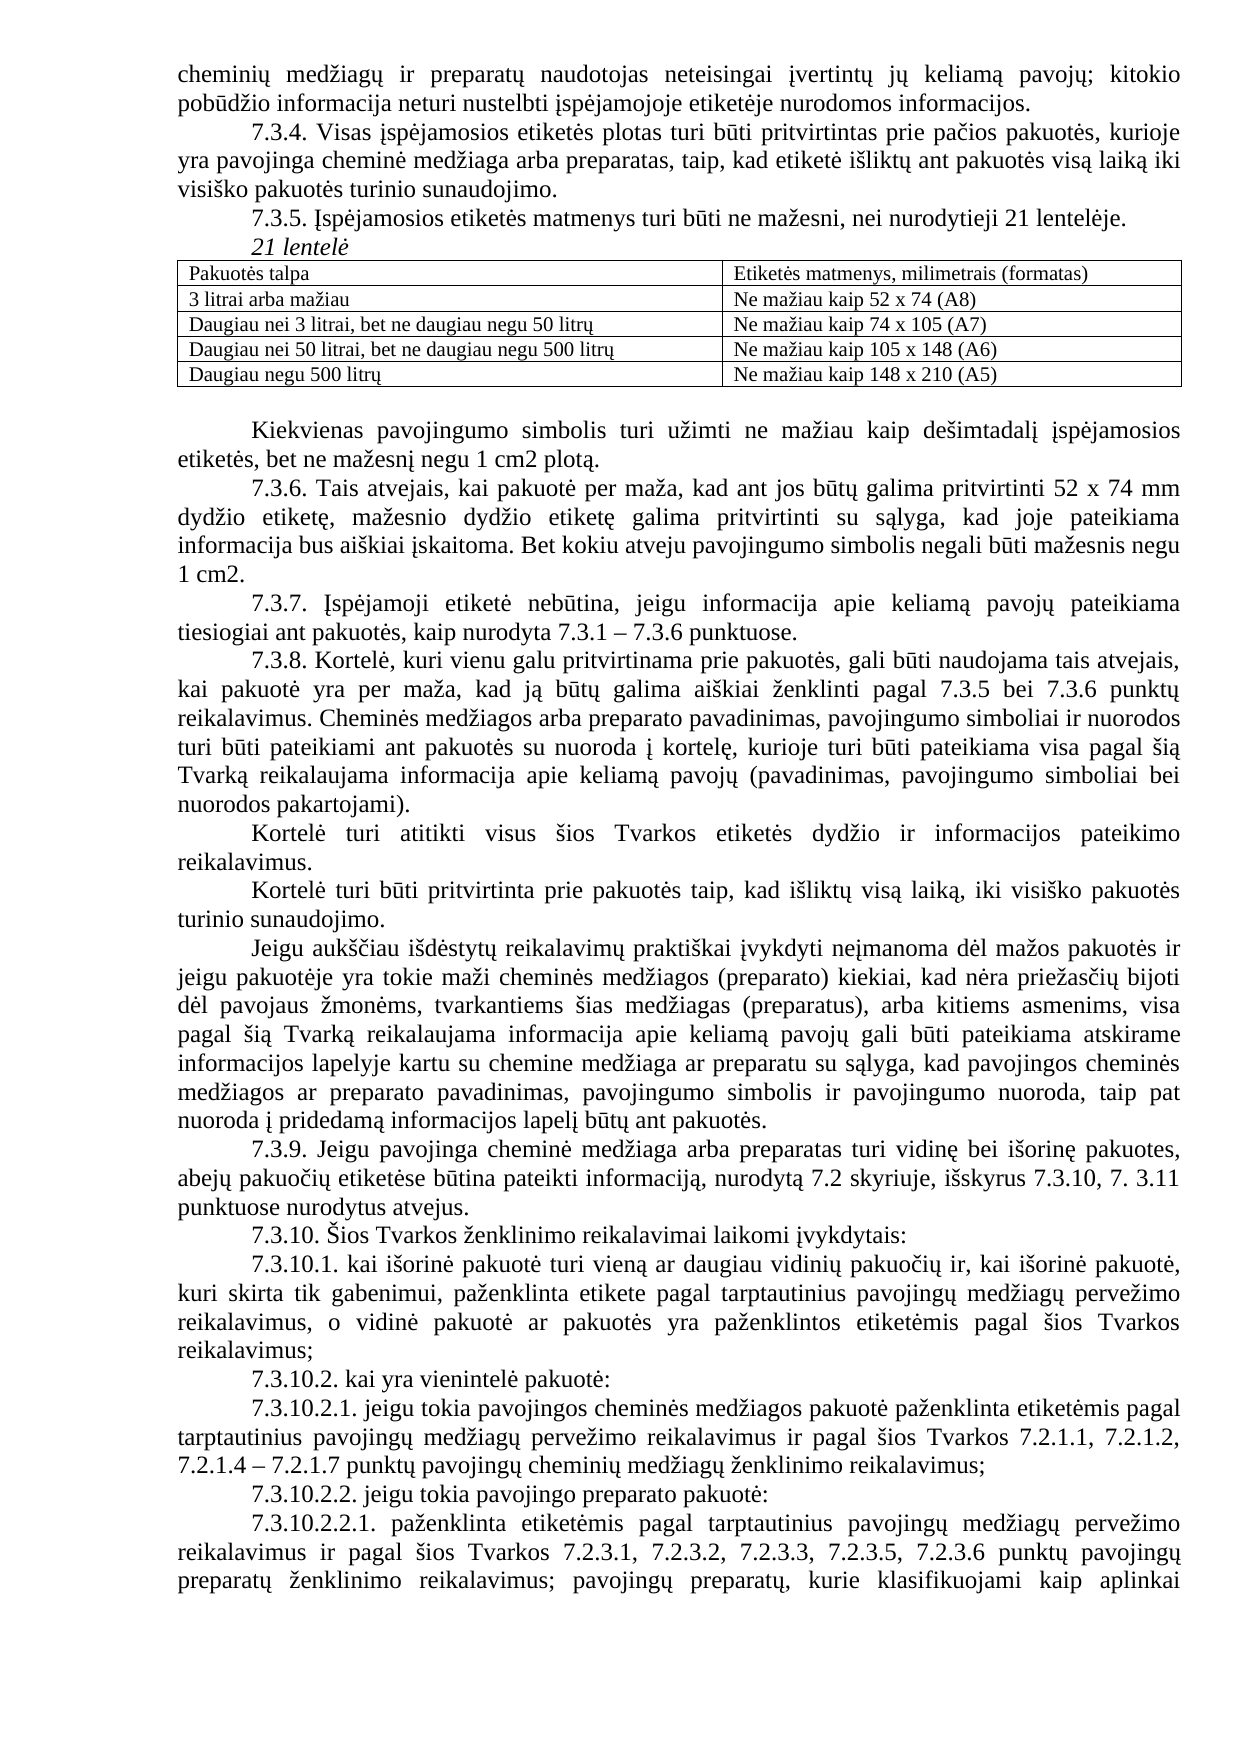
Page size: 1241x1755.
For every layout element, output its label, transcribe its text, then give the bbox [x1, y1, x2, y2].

text 7.3.7. Įspėjamoji etiketė nebūtina, jeigu informacija apie keliamą pavojų pateikiama tiesiogiai ant pakuotės, kaip nurodyta 7.3.1 – 7.3.6 punktuose. [177, 588, 1181, 646]
text 7.3.6. Tais atvejais, kai pakuotė per maža, kad ant jos būtų galima pritvirtinti 52 x 74 mm dydžio etiketę, mažesnio dydžio etiketę galima pritvirtinti su sąlyga, kad joje pateikiama informacija bus aiškiai įskaitoma. Bet kokiu atveju pavojingumo simbolis negali būti mažesnis negu 1 cm2. [177, 473, 1181, 588]
table_header Pakuotės talpa [178, 261, 722, 285]
text 7.3.10.2. kai yra vienintelė pakuotė: [177, 1364, 1181, 1393]
table_cell Daugiau nei 50 litrai, bet ne daugiau negu 500 litrų [178, 337, 722, 361]
table_header Etiketės matmenys, milimetrais (formatas) [723, 261, 1181, 285]
table_cell Ne mažiau kaip 148 x 210 (A5) [723, 362, 1181, 386]
table_cell Daugiau negu 500 litrų [178, 362, 722, 386]
text 21 lentelė [177, 232, 1181, 260]
text Kortelė turi atitikti visus šios Tvarkos etiketės dydžio ir informacijos pateikimo reikalavimus. [177, 818, 1181, 876]
table_cell 3 litrai arba mažiau [178, 286, 722, 311]
table_cell Ne mažiau kaip 74 x 105 (A7) [723, 312, 1181, 336]
table_cell Ne mažiau kaip 105 x 148 (A6) [723, 337, 1181, 361]
table_cell Ne mažiau kaip 52 x 74 (A8) [723, 286, 1181, 311]
text Kiekvienas pavojingumo simbolis turi užimti ne mažiau kaip dešimtadalį įspėjamosios etiketės, bet ne mažesnį negu 1 cm2 plotą. [177, 416, 1181, 473]
text 7.3.5. Įspėjamosios etiketės matmenys turi būti ne mažesni, nei nurodytieji 21 lentelėje. [177, 203, 1181, 232]
text 7.3.8. Kortelė, kuri vienu galu pritvirtinama prie pakuotės, gali būti naudojama tais atvejais, kai pakuotė yra per maža, kad ją būtų galima aiškiai ženklinti pagal 7.3.5 bei 7.3.6 punktų reikalavimus. Cheminės medžiagos arba preparato pavadinimas, pavojingumo simboliai ir nuorodos turi būti pateikiami ant pakuotės su nuoroda į kortelę, kurioje turi būti pateikiama visa pagal šią Tvarką reikalaujama informacija apie keliamą pavojų (pavadinimas, pavojingumo simboliai bei nuorodos pakartojami). [177, 646, 1181, 818]
text 7.3.10.1. kai išorinė pakuotė turi vieną ar daugiau vidinių pakuočių ir, kai išorinė pakuotė, kuri skirta tik gabenimui, paženklinta etikete pagal tarptautinius pavojingų medžiagų pervežimo reikalavimus, o vidinė pakuotė ar pakuotės yra paženklintos etiketėmis pagal šios Tvarkos reikalavimus; [177, 1249, 1181, 1364]
text Kortelė turi būti pritvirtinta prie pakuotės taip, kad išliktų visą laiką, iki visiško pakuotės turinio sunaudojimo. [177, 876, 1181, 933]
text 7.3.9. Jeigu pavojinga cheminė medžiaga arba preparatas turi vidinę bei išorinę pakuotes, abejų pakuočių etiketėse būtina pateikti informaciją, nurodytą 7.2 skyriuje, išskyrus 7.3.10, 7. 3.11 punktuose nurodytus atvejus. [177, 1134, 1181, 1221]
text 7.3.10. Šios Tvarkos ženklinimo reikalavimai laikomi įvykdytais: [177, 1221, 1181, 1249]
text Jeigu aukščiau išdėstytų reikalavimų praktiškai įvykdyti neįmanoma dėl mažos pakuotės ir jeigu pakuotėje yra tokie maži cheminės medžiagos (preparato) kiekiai, kad nėra priežasčių bijoti dėl pavojaus žmonėms, tvarkantiems šias medžiagas (preparatus), arba kitiems asmenims, visa pagal šią Tvarką reikalaujama informacija apie keliamą pavojų gali būti pateikiama atskirame informacijos lapelyje kartu su chemine medžiaga ar preparatu su sąlyga, kad pavojingos cheminės medžiagos ar preparato pavadinimas, pavojingumo simbolis ir pavojingumo nuoroda, taip pat nuoroda į pridedamą informacijos lapelį būtų ant pakuotės. [177, 933, 1181, 1134]
text 7.3.10.2.2.1. paženklinta etiketėmis pagal tarptautinius pavojingų medžiagų pervežimo reikalavimus ir pagal šios Tvarkos 7.2.3.1, 7.2.3.2, 7.2.3.3, 7.2.3.5, 7.2.3.6 punktų pavojingų preparatų ženklinimo reikalavimus; pavojingų preparatų, kurie klasifikuojami kaip aplinkai [177, 1508, 1181, 1594]
text 7.3.4. Visas įspėjamosios etiketės plotas turi būti pritvirtintas prie pačios pakuotės, kurioje yra pavojinga cheminė medžiaga arba preparatas, taip, kad etiketė išliktų ant pakuotės visą laiką iki visiško pakuotės turinio sunaudojimo. [177, 117, 1181, 203]
text 7.3.10.2.1. jeigu tokia pavojingos cheminės medžiagos pakuotė paženklinta etiketėmis pagal tarptautinius pavojingų medžiagų pervežimo reikalavimus ir pagal šios Tvarkos 7.2.1.1, 7.2.1.2, 7.2.1.4 – 7.2.1.7 punktų pavojingų cheminių medžiagų ženklinimo reikalavimus; [177, 1393, 1181, 1479]
table_cell Daugiau nei 3 litrai, bet ne daugiau negu 50 litrų [178, 312, 722, 336]
text 7.3.10.2.2. jeigu tokia pavojingo preparato pakuotė: [177, 1479, 1181, 1508]
text cheminių medžiagų ir preparatų naudotojas neteisingai įvertintų jų keliamą pavojų; kitokio pobūdžio informacija neturi nustelbti įspėjamojoje etiketėje nurodomos informacijos. [177, 59, 1181, 117]
